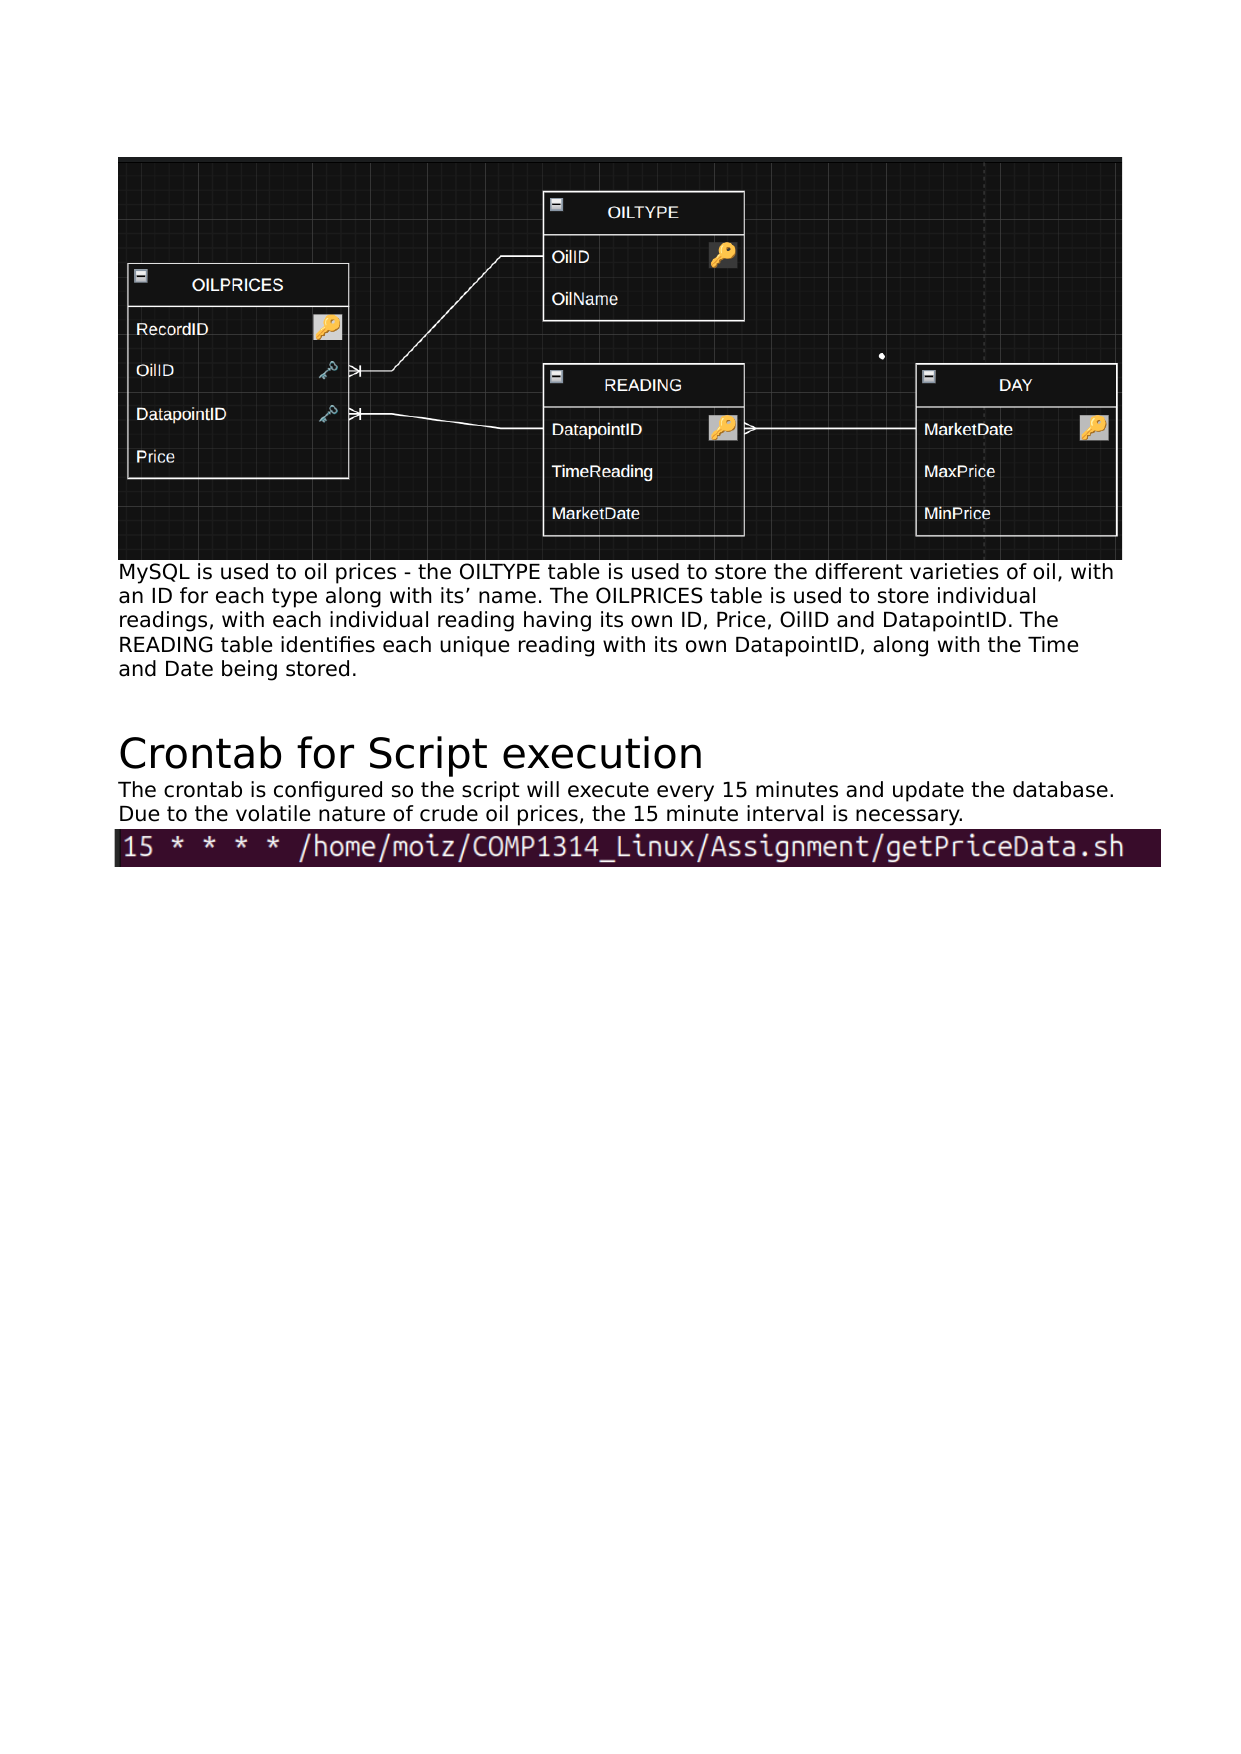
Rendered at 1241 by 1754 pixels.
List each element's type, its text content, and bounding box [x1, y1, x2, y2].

text The crontab is configured so the script will execute every 15 minutes and update the database. Due to the volatile nature of crude oil prices, the 15 minute interval is necessary. [118, 778, 1122, 827]
text MySQL is used to oil prices - the OILTYPE table is used to store the different varieties of oil, with an ID for each type along with its’ name. The OILPRICES table is used to store individual readings, with each individual reading having its own ID, Price, OilID and DatapointID. The READING table identifies each unique reading with its own DatapointID, along with the Time and Date being stored. [118, 560, 1122, 681]
text [118, 147, 1122, 157]
text Crontab for Script execution [118, 730, 1122, 778]
picture [114, 829, 1161, 867]
picture [118, 157, 1123, 560]
